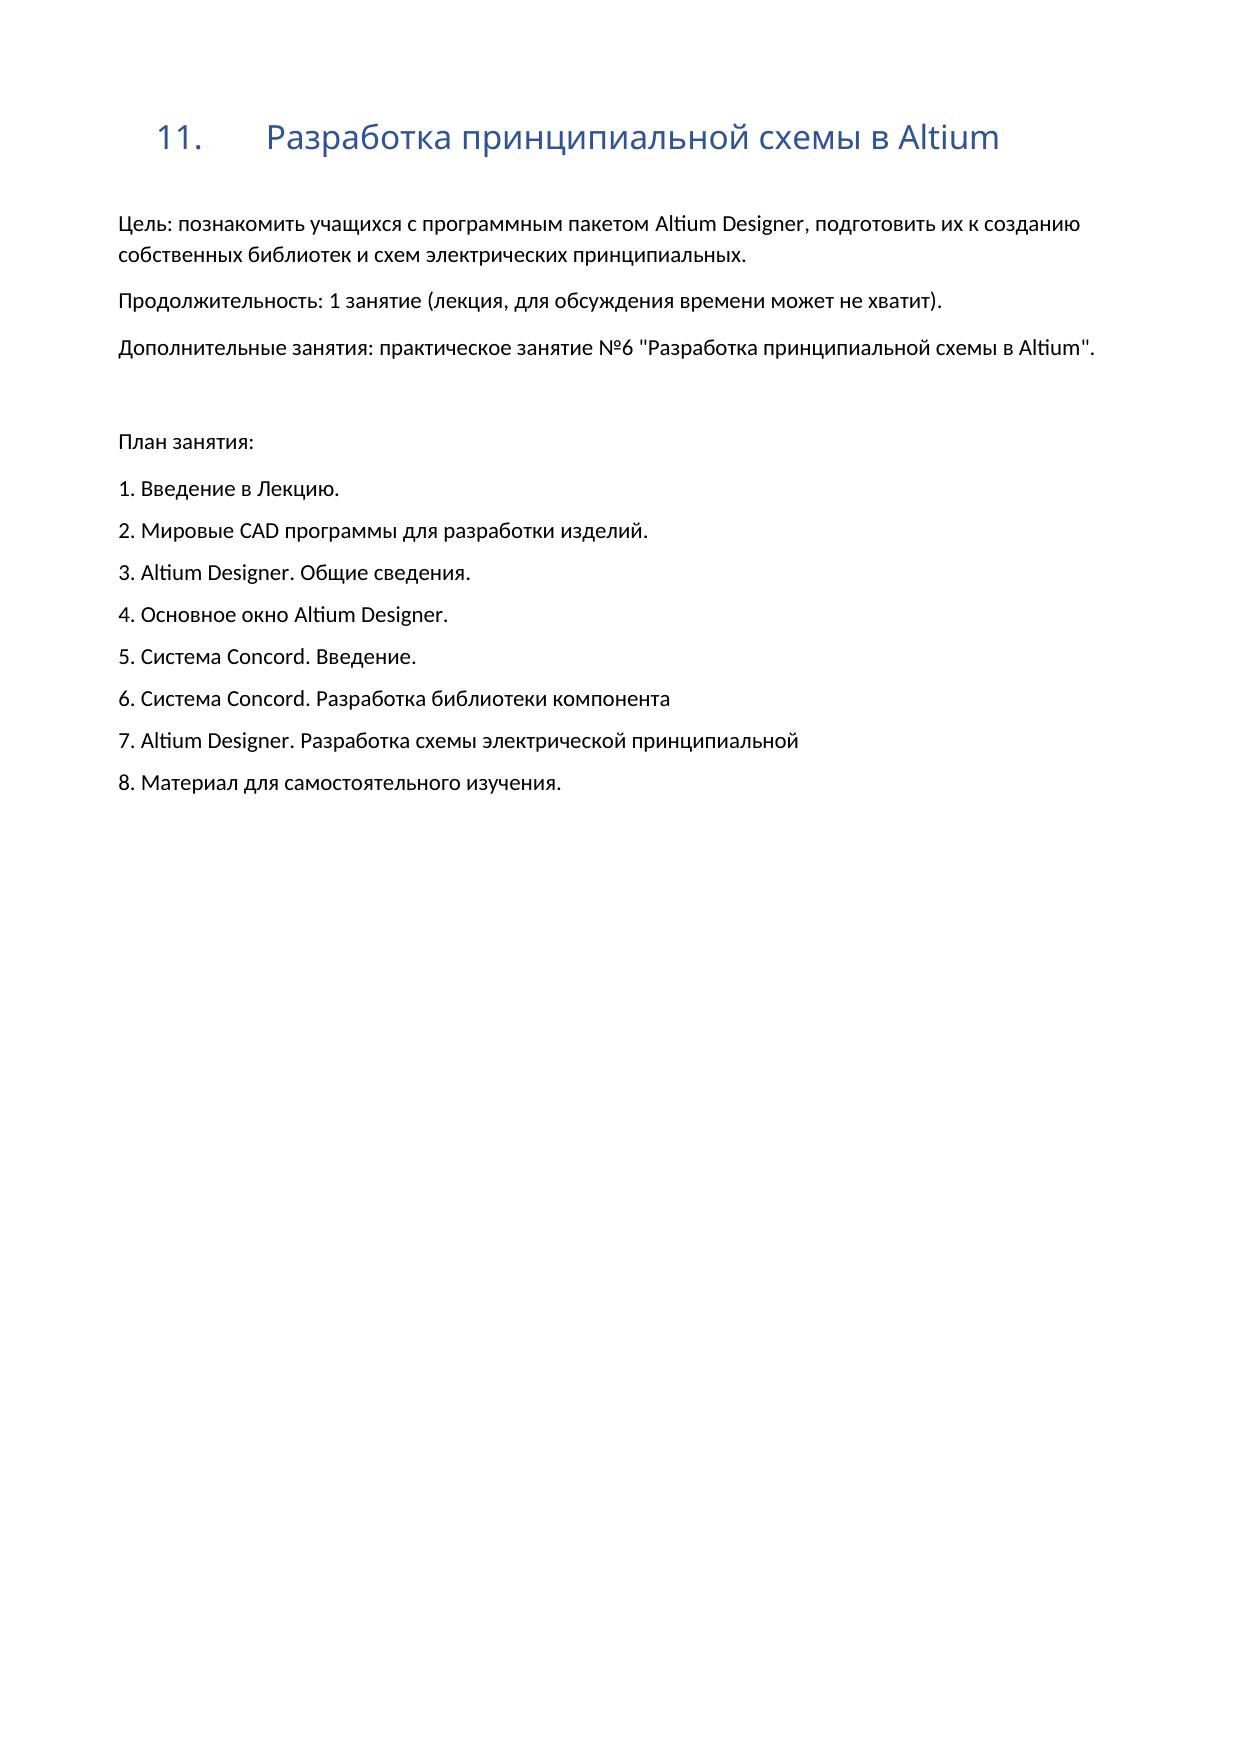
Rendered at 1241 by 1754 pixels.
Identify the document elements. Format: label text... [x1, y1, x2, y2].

text 1. Введение в Лекцию. 2. Мировые CAD программы для разработки изделий. 3. Altium Designer. Общие сведения. 4. Основное окно Altium Designer. 5. Система Concord. Введение. [118, 474, 1152, 670]
text Продолжительность: 1 занятие (лекция, для обсуждения времени может не хватит). [118, 287, 1152, 314]
text План занятия: [118, 427, 1152, 455]
text 6. Система Concord. Разработка библиотеки компонента 7. Altium Designer. Разработка схемы электрической принципиальной 8. Материал для самостоятельного изучения. [118, 684, 1152, 796]
text Дополнительные занятия: практическое занятие №6 "Разработка принципиальной схемы в Altium". [118, 333, 1152, 361]
subtitle Разработка принципиальной схемы в Altium [156, 114, 1152, 159]
text Цель: познакомить учащихся с программным пакетом Altium Designer, подготовить их к созданию собственных библиотек и схем электрических принципиальных. [118, 209, 1152, 268]
